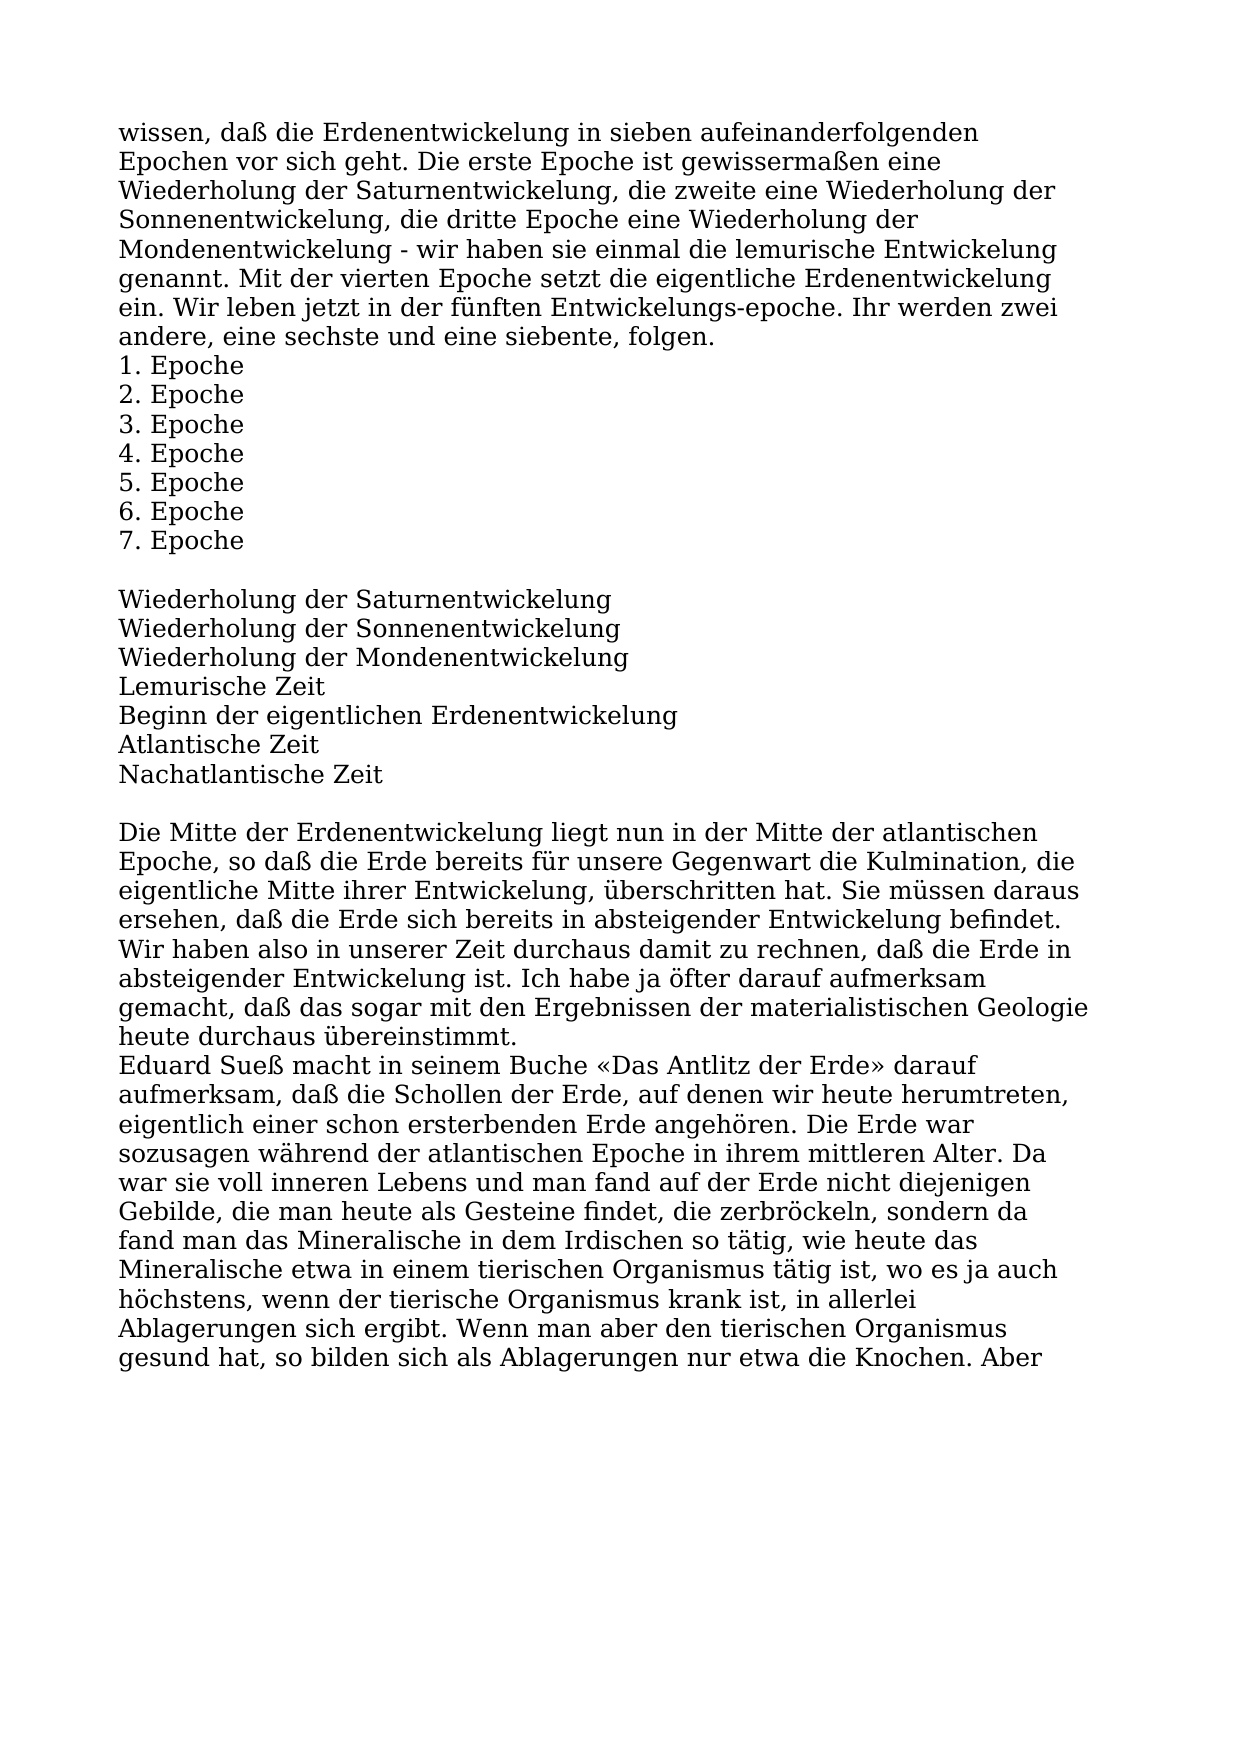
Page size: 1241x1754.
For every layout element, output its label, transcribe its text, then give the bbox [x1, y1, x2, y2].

text Beginn der eigentlichen Erdenentwickelung [118, 701, 1122, 731]
text 7. Epoche [118, 526, 1122, 556]
text eigentliche Mitte ihrer Entwickelung, überschritten hat. Sie müssen daraus [118, 876, 1122, 906]
text Epoche, so daß die Erde bereits für unsere Gegenwart die Kulmination, die [118, 847, 1122, 876]
text ersehen, daß die Erde sich bereits in absteigender Entwickelung befindet. [118, 906, 1122, 935]
text absteigender Entwickelung ist. Ich habe ja öfter darauf aufmerksam [118, 964, 1122, 993]
text Ablagerungen sich ergibt. Wenn man aber den tierischen Organismus [118, 1314, 1122, 1343]
text Wiederholung der Sonnenentwickelung [118, 614, 1122, 643]
text höchstens, wenn der tierische Organismus krank ist, in allerlei [118, 1285, 1122, 1314]
text 2. Epoche [118, 381, 1122, 410]
text wissen, daß die Erdenentwickelung in sieben aufeinanderfolgenden [118, 118, 1122, 147]
text Nachatlantische Zeit [118, 760, 1122, 789]
text Mondenentwickelung - wir haben sie einmal die lemurische Entwickelung [118, 235, 1122, 264]
text 4. Epoche [118, 439, 1122, 468]
text Sonnenentwickelung, die dritte Epoche eine Wiederholung der [118, 206, 1122, 235]
text heute durchaus übereinstimmt. [118, 1022, 1122, 1051]
text genannt. Mit der vierten Epoche setzt die eigentliche Erdenentwickelung [118, 264, 1122, 293]
text Wiederholung der Mondenentwickelung [118, 643, 1122, 672]
text 3. Epoche [118, 410, 1122, 439]
text ein. Wir leben jetzt in der fünften Entwickelungs-epoche. Ihr werden zwei [118, 293, 1122, 322]
text fand man das Mineralische in dem Irdischen so tätig, wie heute das [118, 1226, 1122, 1256]
text Lemurische Zeit [118, 672, 1122, 701]
text Wir haben also in unserer Zeit durchaus damit zu rechnen, daß die Erde in [118, 935, 1122, 964]
text Eduard Sueß macht in seinem Buche «Das Antlitz der Erde» darauf [118, 1051, 1122, 1081]
text gemacht, daß das sogar mit den Ergebnissen der materialistischen Geologie [118, 993, 1122, 1022]
text eigentlich einer schon ersterbenden Erde angehören. Die Erde war [118, 1110, 1122, 1139]
text Wiederholung der Saturnentwickelung [118, 585, 1122, 614]
text 6. Epoche [118, 497, 1122, 526]
text aufmerksam, daß die Schollen der Erde, auf denen wir heute herumtreten, [118, 1081, 1122, 1110]
text Epochen vor sich geht. Die erste Epoche ist gewissermaßen eine [118, 147, 1122, 176]
text Wiederholung der Saturnentwickelung, die zweite eine Wiederholung der [118, 176, 1122, 206]
text gesund hat, so bilden sich als Ablagerungen nur etwa die Knochen. Aber [118, 1343, 1122, 1372]
text 1. Epoche [118, 351, 1122, 381]
text Gebilde, die man heute als Gesteine findet, die zerbröckeln, sondern da [118, 1197, 1122, 1226]
text sozusagen während der atlantischen Epoche in ihrem mittleren Alter. Da [118, 1139, 1122, 1168]
text Die Mitte der Erdenentwickelung liegt nun in der Mitte der atlantischen [118, 818, 1122, 847]
text Atlantische Zeit [118, 731, 1122, 760]
text war sie voll inneren Lebens und man fand auf der Erde nicht diejenigen [118, 1168, 1122, 1197]
text Mineralische etwa in einem tierischen Organismus tätig ist, wo es ja auch [118, 1256, 1122, 1285]
text andere, eine sechste und eine siebente, folgen. [118, 322, 1122, 351]
text 5. Epoche [118, 468, 1122, 497]
